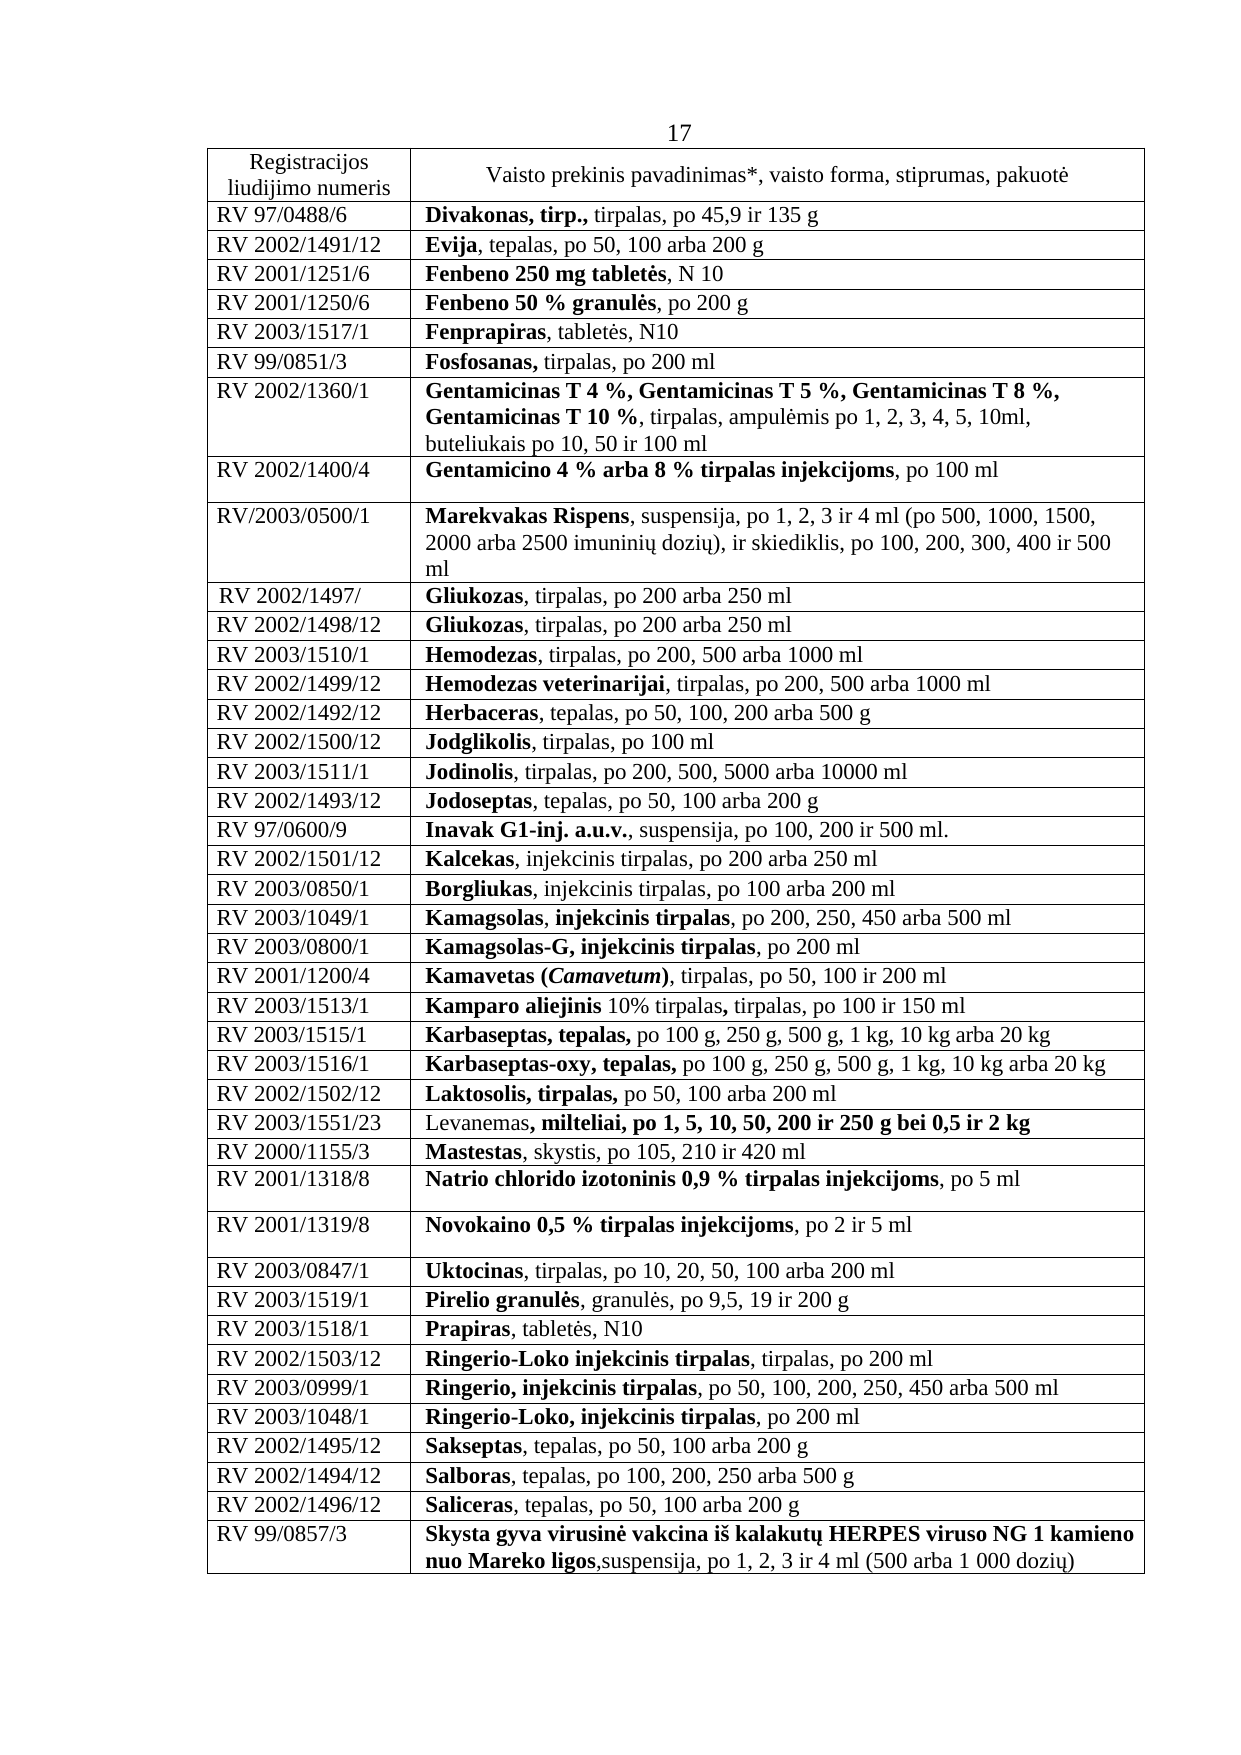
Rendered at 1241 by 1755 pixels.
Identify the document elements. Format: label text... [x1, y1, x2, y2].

table_cell [1145, 318, 1155, 347]
table_cell RV 2002/1493/12 [208, 788, 410, 816]
table_cell [1145, 699, 1155, 728]
table_cell [1145, 728, 1155, 757]
table_cell [1145, 259, 1155, 289]
table_cell [1145, 456, 1155, 502]
table_cell [1145, 1432, 1155, 1461]
table_cell [1145, 1491, 1155, 1520]
table_cell RV 2001/1318/8 [208, 1166, 410, 1211]
table_cell Levanemas, milteliai, po 1, 5, 10, 50, 200 ir 250 g bei 0,5 ir 2 kg [411, 1110, 1144, 1138]
table_cell RV 2002/1400/4 [208, 457, 410, 502]
table_cell [1145, 991, 1155, 1021]
table_cell Novokaino 0,5 % tirpalas injekcijoms, po 2 ir 5 ml [411, 1212, 1144, 1256]
table_cell RV 2002/1500/12 [208, 729, 410, 757]
table_cell [1145, 376, 1155, 456]
table_cell kamagsolas, injekcinis tirpalas, po 200, 250, 450 arba 500 ml [411, 905, 1144, 933]
table_cell Hemodezas, tirpalas, po 200, 500 arba 1000 ml [411, 641, 1144, 669]
table_cell [1145, 1520, 1155, 1573]
table_cell RV/2003/0500/1 [208, 503, 410, 582]
table_cell Gentamicinas T 4 %, Gentamicinas T 5 %, Gentamicinas T 8 %, Gentamicinas T 10 %, tirpalas, ampulėmis po 1, 2, 3, 4, 5, 10ml, buteliukais po 10, 50 ir 100 ml [411, 378, 1144, 456]
table_cell [1145, 1211, 1155, 1256]
table_cell RV 2003/1518/1 [208, 1316, 410, 1344]
table_cell [1145, 1344, 1155, 1373]
table_cell [1145, 669, 1155, 699]
table_cell [1145, 611, 1155, 640]
table_cell Kamagsolas-g, injekcinis tirpalas, po 200 ml [411, 934, 1144, 962]
table_cell Skysta gyva virusinė vakcina iš kalakutų HERPES viruso NG 1 kamieno nuo Mareko ligos,suspensija, po 1, 2, 3 ir 4 ml (500 arba 1 000 dozių) [411, 1521, 1144, 1573]
table_cell RV 2002/1502/12 [208, 1080, 410, 1108]
table_cell RV 2003/1513/1 [208, 993, 410, 1021]
table_cell RV 2000/1155/3 [208, 1139, 410, 1164]
table_cell Karbaseptas-oxy, tepalas, po 100 g, 250 g, 500 g, 1 kg, 10 kg arba 20 kg [411, 1051, 1144, 1079]
table_cell Saliceras, tepalas, po 50, 100 arba 200 g [411, 1492, 1144, 1520]
table_cell [1145, 786, 1155, 816]
table_cell ringerio-loko, injekcinis tirpalas, po 200 ml [411, 1404, 1144, 1432]
table_cell [1145, 1021, 1155, 1050]
table_cell [1145, 1165, 1155, 1211]
table_cell [1145, 1403, 1155, 1432]
table_cell Fosfosanas, tirpalas, po 200 ml [411, 348, 1144, 376]
table_cell Gentamicino 4 % arba 8 % tirpalas injekcijoms, po 100 ml [411, 457, 1144, 502]
table_cell RV 2003/1511/1 [208, 758, 410, 786]
table_cell RV 2002/1491/12 [208, 231, 410, 259]
table_cell evija, tepalas, po 50, 100 arba 200 g [411, 231, 1144, 259]
table_cell [1145, 347, 1155, 376]
table_header Registracijos liudijimo numeris [208, 149, 410, 201]
table_cell RV 2003/1515/1 [208, 1022, 410, 1050]
table_cell RV 2003/1516/1 [208, 1051, 410, 1079]
table_cell jodoseptas, tepalas, po 50, 100 arba 200 g [411, 788, 1144, 816]
table_cell karbaseptas, tepalas, po 100 g, 250 g, 500 g, 1 kg, 10 kg arba 20 kg [411, 1022, 1144, 1050]
table_cell [1145, 1461, 1155, 1491]
table_cell RV 2002/1499/12 [208, 670, 410, 699]
table_cell RV 97/0600/9 [208, 817, 410, 845]
table_cell RV 2001/1250/6 [208, 290, 410, 318]
table_cell Inavak G1-inj. a.u.v., suspensija, po 100, 200 ir 500 ml. [411, 817, 1144, 845]
table_cell RV 2003/0847/1 [208, 1258, 410, 1286]
table_cell [1145, 845, 1155, 874]
table_cell Gliukozas, tirpalas, po 200 arba 250 ml [411, 583, 1144, 611]
table_cell RV 2002/1503/12 [208, 1345, 410, 1373]
table_cell RV 2001/1319/8 [208, 1212, 410, 1256]
table_cell RV 2003/0850/1 [208, 875, 410, 903]
table_cell Fenbeno 250 mg tabletės, N 10 [411, 260, 1144, 289]
table_cell [1145, 640, 1155, 669]
table_cell RV 2002/1494/12 [208, 1463, 410, 1491]
table_cell [1145, 1109, 1155, 1138]
table_cell RV 2002/1495/12 [208, 1433, 410, 1461]
table_cell Sakseptas, tepalas, po 50, 100 arba 200 g [411, 1433, 1144, 1461]
table_cell [1145, 582, 1155, 611]
table_cell RV 2002/1360/1 [208, 378, 410, 456]
table_cell [1145, 1256, 1155, 1286]
table_cell [1145, 289, 1155, 318]
table_cell RV 2003/0999/1 [208, 1375, 410, 1403]
table_cell RV 99/0857/3 [208, 1521, 410, 1573]
table_cell [1145, 1315, 1155, 1344]
table_cell [1145, 1286, 1155, 1315]
table_cell RV 2003/0800/1 [208, 934, 410, 962]
table_cell [1145, 1138, 1155, 1164]
table_cell [1145, 933, 1155, 962]
table_cell herbaceras, tepalas, po 50, 100, 200 arba 500 g [411, 700, 1144, 728]
table_cell RV 2003/1517/1 [208, 319, 410, 347]
table_cell RV 2001/1200/4 [208, 963, 410, 991]
table_cell [1145, 1079, 1155, 1108]
table_cell RV 2003/1510/1 [208, 641, 410, 669]
table_cell uktocinas, tirpalas, po 10, 20, 50, 100 arba 200 ml [411, 1258, 1144, 1286]
table_cell [1145, 874, 1155, 903]
table_cell RV 2002/1497/ [208, 583, 410, 611]
table_cell [1145, 502, 1155, 582]
table_cell Fenprapiras, tabletės, N10 [411, 319, 1144, 347]
table_cell Hemodezas veterinarijai, tirpalas, po 200, 500 arba 1000 ml [411, 670, 1144, 699]
table_cell Salboras, tepalas, po 100, 200, 250 arba 500 g [411, 1463, 1144, 1491]
table_cell Gliukozas, tirpalas, po 200 arba 250 ml [411, 612, 1144, 640]
table_cell Kamparo aliejinis 10% tirpalas, tirpalas, po 100 ir 150 ml [411, 993, 1144, 1021]
table_cell kalcekas, injekcinis tirpalas, po 200 arba 250 ml [411, 846, 1144, 874]
table_cell RV 2003/1049/1 [208, 905, 410, 933]
table_cell RV 2003/1551/23 [208, 1110, 410, 1138]
table_cell laktosolis, tirpalas, po 50, 100 arba 200 ml [411, 1080, 1144, 1108]
table_cell RV 2002/1498/12 [208, 612, 410, 640]
table_cell [1145, 1374, 1155, 1403]
table_cell Jodinolis, tirpalas, po 200, 500, 5000 arba 10000 ml [411, 758, 1144, 786]
table_cell Marekvakas Rispens, suspensija, po 1, 2, 3 ir 4 ml (po 500, 1000, 1500, 2000 arba 2500 imuninių dozių), ir skiediklis, po 100, 200, 300, 400 ir 500 ml [411, 503, 1144, 582]
table_cell RV 2003/1519/1 [208, 1287, 410, 1315]
table_cell RV 2002/1496/12 [208, 1492, 410, 1520]
table_cell RV 97/0488/6 [208, 202, 410, 230]
table_cell RV 2001/1251/6 [208, 260, 410, 289]
table_cell Prapiras, tabletės, N10 [411, 1316, 1144, 1344]
table_cell RV 99/0851/3 [208, 348, 410, 376]
table_cell jodglikolis, tirpalas, po 100 ml [411, 729, 1144, 757]
table_cell Divakonas, tirp., tirpalas, po 45,9 ir 135 g [411, 202, 1144, 230]
table_cell [1145, 1050, 1155, 1079]
table_cell Pirelio granulės, granulės, po 9,5, 19 ir 200 g [411, 1287, 1144, 1315]
table_cell [1145, 904, 1155, 933]
table_cell Fenbeno 50 % granulės, po 200 g [411, 290, 1144, 318]
table_header [1145, 148, 1155, 201]
table_cell Natrio chlorido izotoninis 0,9 % tirpalas injekcijoms, po 5 ml [411, 1166, 1144, 1211]
table_cell [1145, 816, 1155, 845]
table_cell RV 2003/1048/1 [208, 1404, 410, 1432]
table_cell [1145, 962, 1155, 991]
table_cell [1145, 201, 1155, 230]
table_cell Kamavetas (Camavetum), tirpalas, po 50, 100 ir 200 ml [411, 963, 1144, 991]
table_cell borgliukas, injekcinis tirpalas, po 100 arba 200 ml [411, 875, 1144, 903]
table_cell RV 2002/1501/12 [208, 846, 410, 874]
table_cell Ringerio, injekcinis tirpalas, po 50, 100, 200, 250, 450 arba 500 ml [411, 1375, 1144, 1403]
table_cell Ringerio-Loko injekcinis tirpalas, tirpalas, po 200 ml [411, 1345, 1144, 1373]
table_cell Mastestas, skystis, po 105, 210 ir 420 ml [411, 1139, 1144, 1164]
table_cell [1145, 230, 1155, 259]
table_cell RV 2002/1492/12 [208, 700, 410, 728]
table_cell [1145, 757, 1155, 786]
table_header Vaisto prekinis pavadinimas*, vaisto forma, stiprumas, pakuotė [411, 149, 1144, 201]
